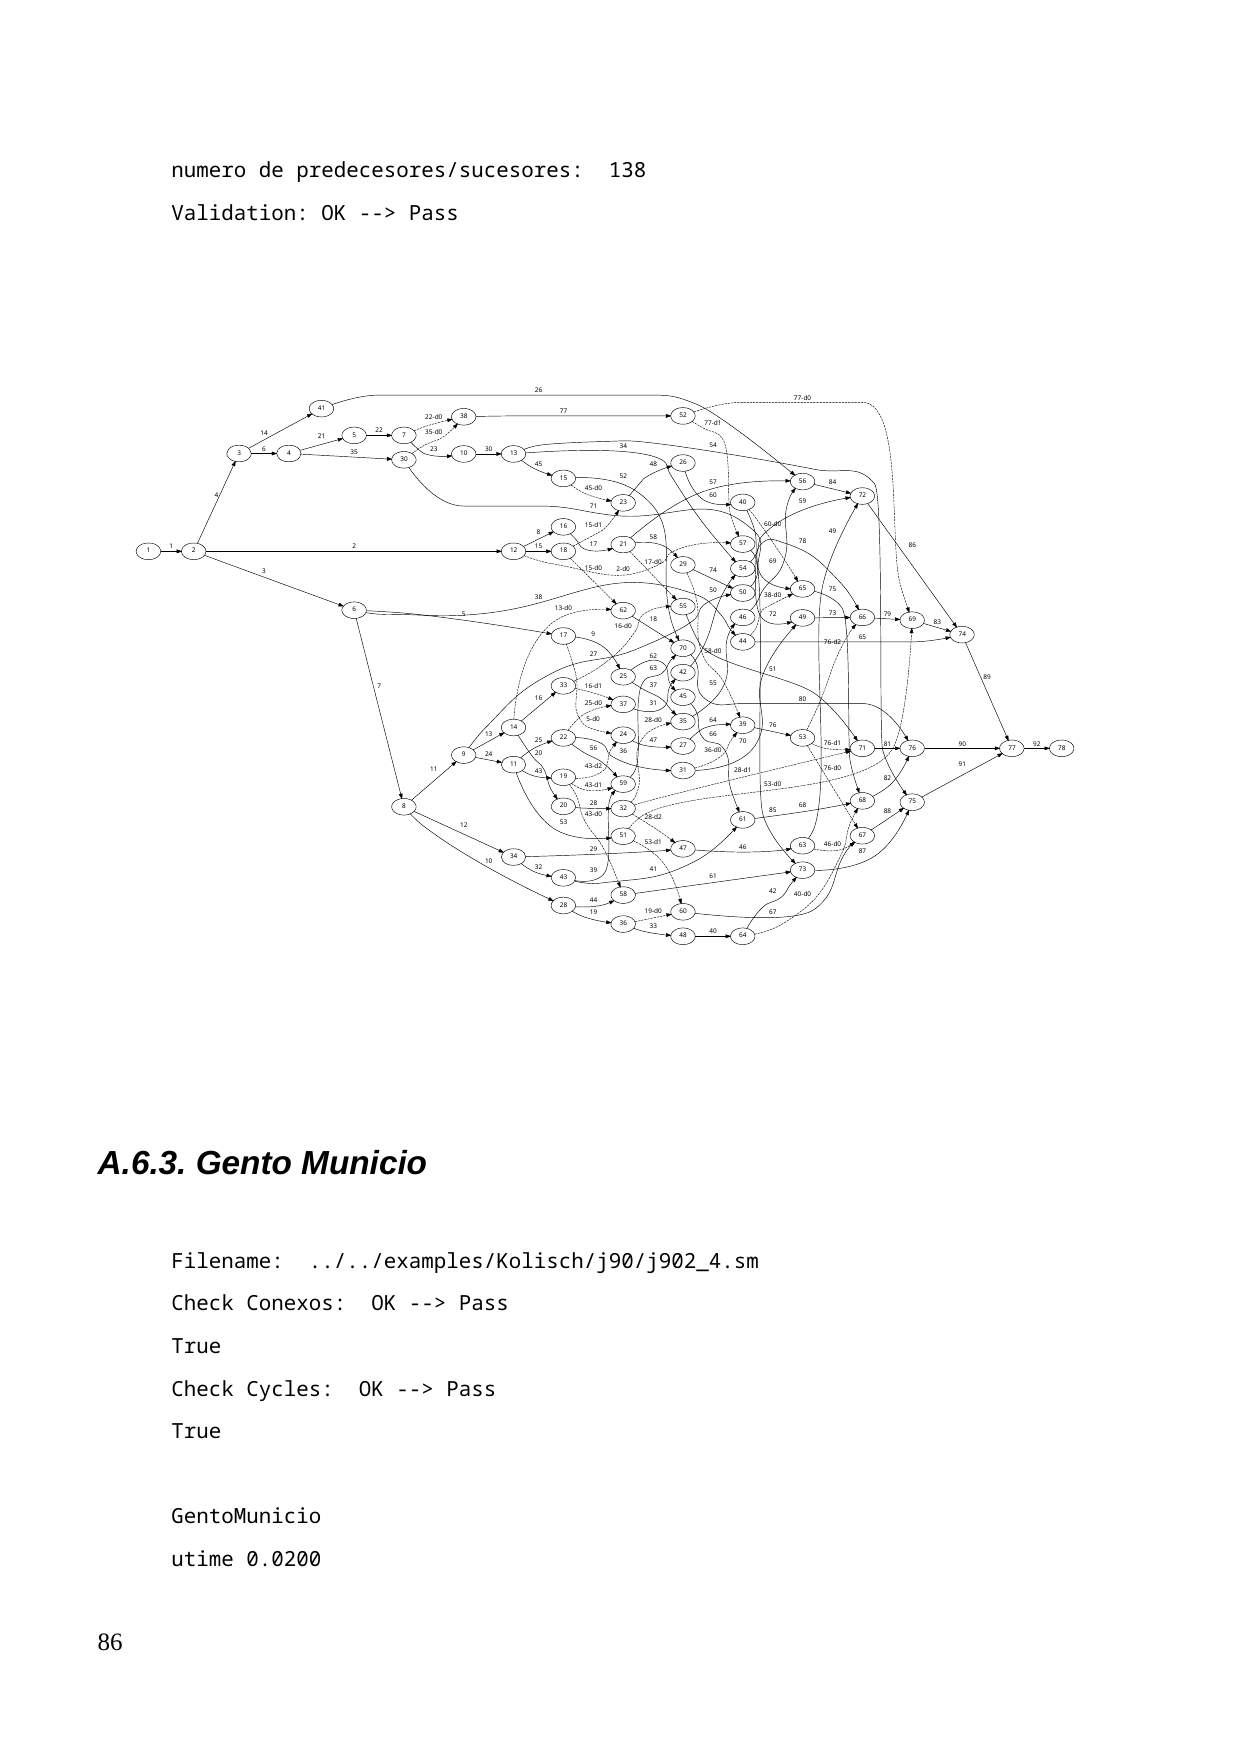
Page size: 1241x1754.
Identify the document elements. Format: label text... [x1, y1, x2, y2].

text numero de predecesores/sucesores: 138 [171, 156, 1113, 184]
text Check Conexos: OK --> Pass [171, 1288, 1113, 1317]
text Filename: ../../examples/Kolisch/j90/j902_4.sm [171, 1246, 1113, 1274]
text Check Cycles: OK --> Pass [171, 1374, 1113, 1402]
text GentoMunicio [171, 1501, 1113, 1530]
text True [171, 1331, 1113, 1359]
text Validation: OK --> Pass [171, 198, 1113, 227]
subtitle Gento Municio [97, 1143, 1113, 1181]
text True [171, 1416, 1113, 1445]
text utime 0.0200 [171, 1544, 1113, 1572]
